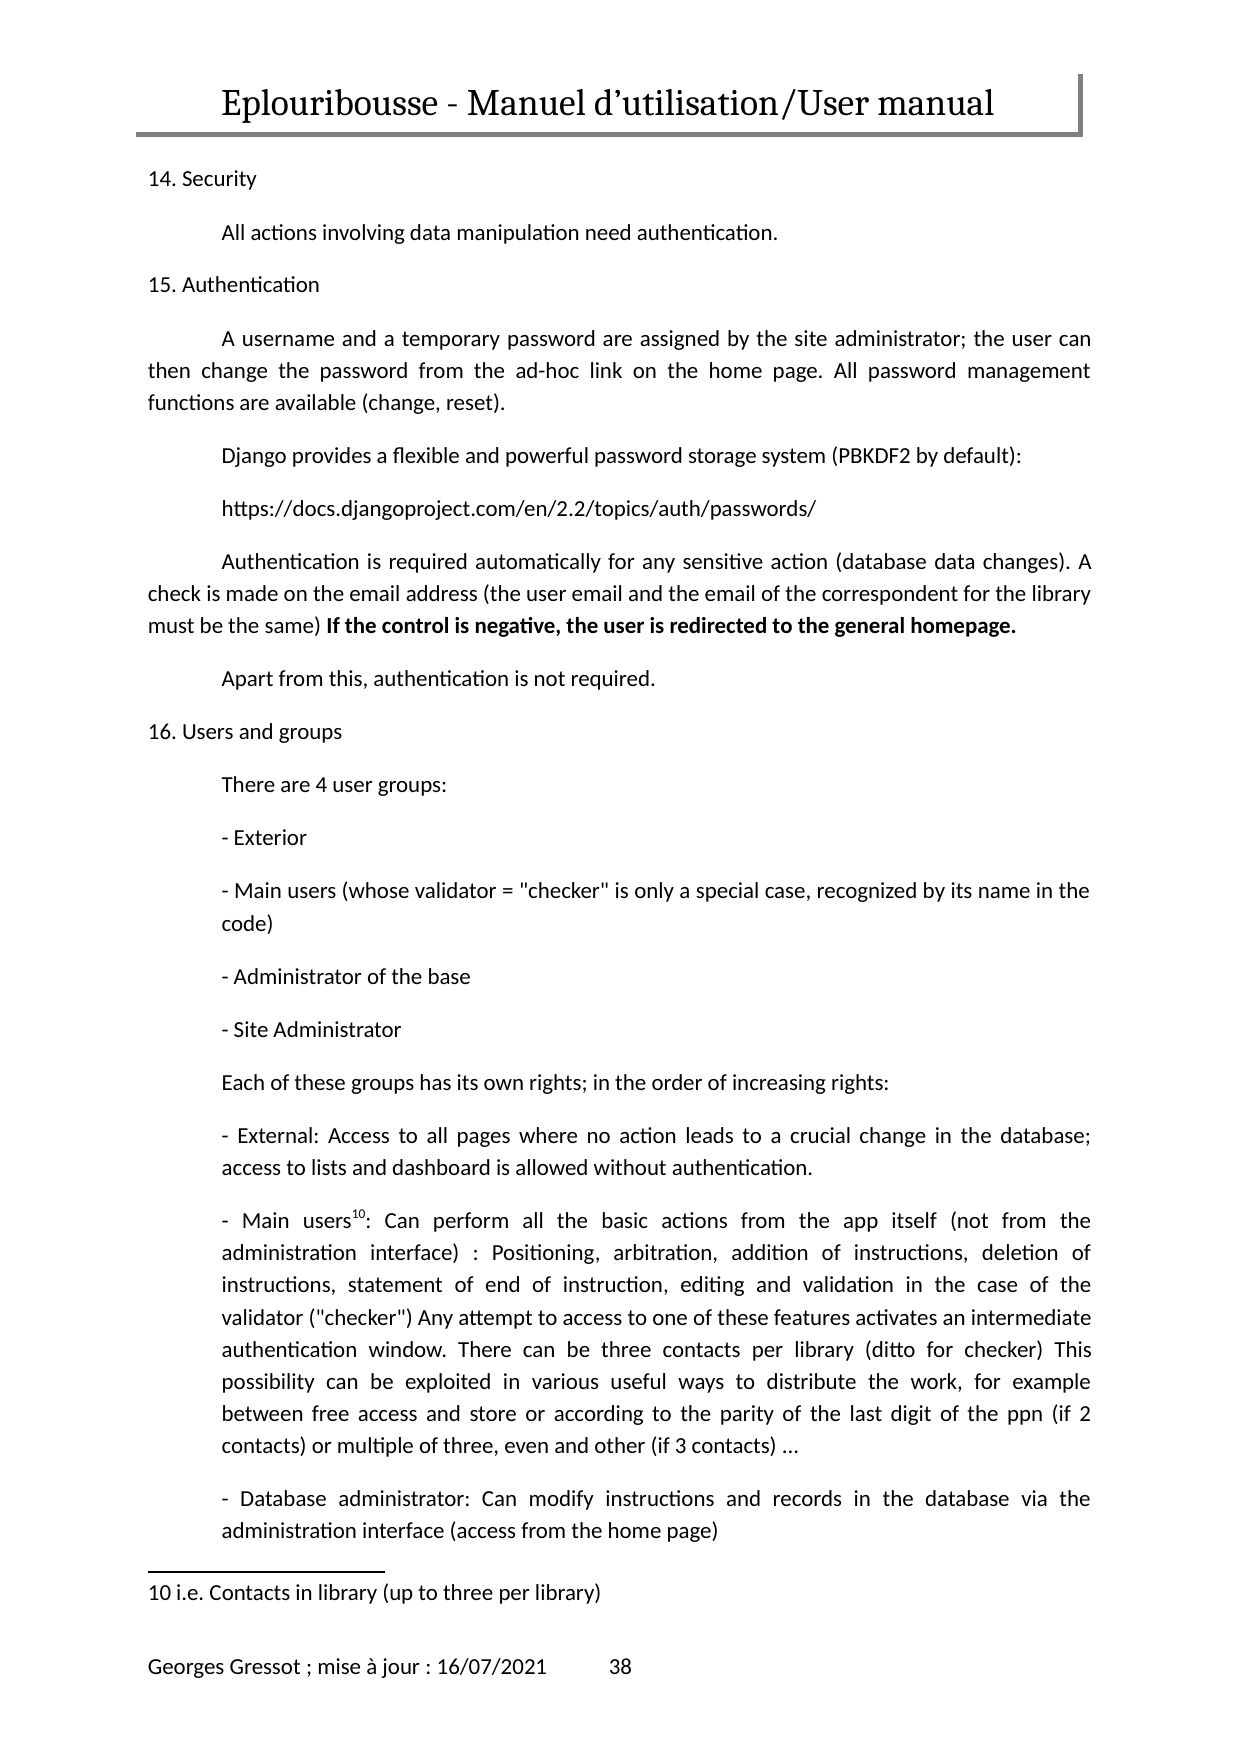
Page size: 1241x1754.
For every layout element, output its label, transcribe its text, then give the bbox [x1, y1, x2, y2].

text - Main users (whose validator = "checker" is only a special case, recognized by its name in the code) [221, 877, 1093, 937]
text - External: Access to all pages where no action leads to a crucial change in the database; access to lists and dashboard is allowed without authentication. [221, 1121, 1093, 1181]
text Apart from this, authentication is not required. [148, 664, 1093, 692]
text There are 4 user groups: [148, 771, 1093, 798]
text - Site Administrator [221, 1015, 1093, 1043]
text All actions involving data manipulation need authentication. [148, 218, 1093, 246]
text Django provides a flexible and powerful password storage system (PBKDF2 by default): [148, 441, 1093, 469]
text 14. Security [148, 164, 1093, 193]
text https://docs.djangoproject.com/en/2.2/topics/auth/passwords/ [148, 494, 1093, 522]
text 16. Users and groups [148, 717, 1093, 746]
text - Administrator of the base [221, 962, 1093, 990]
text - Main users: Can perform all the basic actions from the app itself (not from the administration interface) : Positioning, arbitration, addition of instructions, deletion of instructions, statement of end of instruction, editing and validation in the case of the validator ("checker") Any attempt to access to one of these features activates an intermediate authentication window. There can be three contacts per library (ditto for checker) This possibility can be exploited in various useful ways to distribute the work, for example between free access and store or according to the parity of the last digit of the ppn (if 2 contacts) or multiple of three, even and other (if 3 contacts) ... [221, 1206, 1093, 1459]
text Each of these groups has its own rights; in the order of increasing rights: [148, 1068, 1093, 1096]
text A username and a temporary password are assigned by the site administrator; the user can then change the password from the ad-hoc link on the home page. All password management functions are available (change, reset). [148, 324, 1093, 416]
text i.e. Contacts in library (up to three per library) [148, 1578, 1093, 1606]
text - Exterior [221, 823, 1093, 852]
text 15. Authentication [148, 271, 1093, 299]
text - Database administrator: Can modify instructions and records in the database via the administration interface (access from the home page) [221, 1484, 1093, 1544]
text Authentication is required automatically for any sensitive action (database data changes). A check is made on the email address (the user email and the email of the correspondent for the library must be the same) If the control is negative, the user is redirected to the general homepage. [148, 547, 1093, 639]
